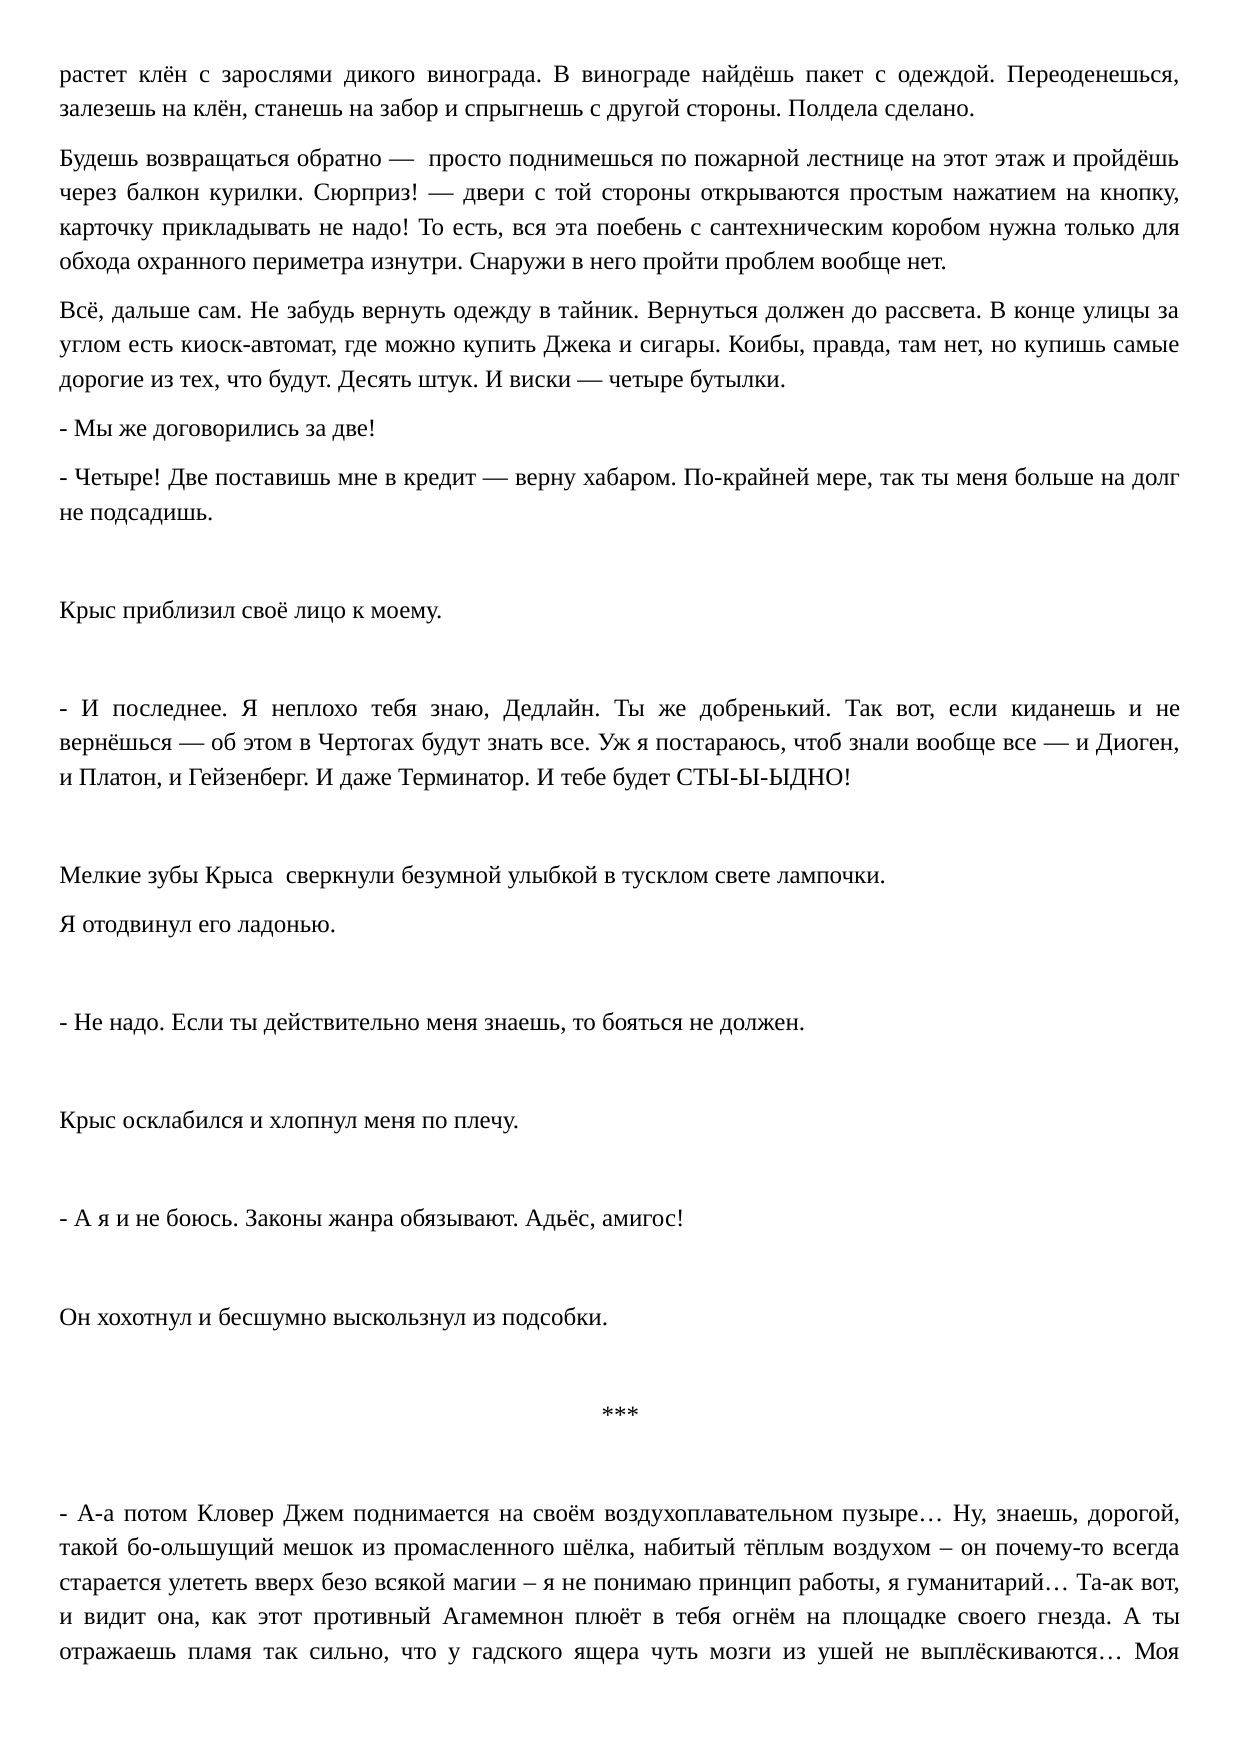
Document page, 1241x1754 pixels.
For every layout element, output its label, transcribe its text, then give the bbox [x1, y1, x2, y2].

text Он хохотнул и бесшумно выскользнул из подсобки. [59, 1302, 1181, 1330]
text - А я и не боюсь. Законы жанра обязывают. Адьёс, амигос! [59, 1203, 1181, 1232]
text - И последнее. Я неплохо тебя знаю, Дедлайн. Ты же добренький. Так вот, если киданешь и не вернёшься — об этом в Чертогах будут знать все. Уж я постараюсь, чтоб знали вообще все — и Диоген, и Платон, и Гейзенберг. И даже Терминатор. И тебе будет СТЫ-Ы-ЫДНО! [59, 693, 1181, 791]
text - Мы же договорились за две! [59, 413, 1181, 442]
text - Четыре! Две поставишь мне в кредит — верну хабаром. По-крайней мере, так ты меня больше на долг не подсадишь. [59, 462, 1181, 525]
text *** [59, 1400, 1181, 1428]
text - Не надо. Если ты действительно меня знаешь, то бояться не должен. [59, 1007, 1181, 1036]
text Я отодвинул его ладонью. [59, 909, 1181, 938]
text Крыс осклабился и хлопнул меня по плечу. [59, 1105, 1181, 1134]
text - А-а потом Кловер Джем поднимается на своём воздухоплавательном пузыре… Ну, знаешь, дорогой, такой бо-ольшущий мешок из промасленного шёлка, набитый тёплым воздухом – он почему-то всегда старается улететь вверх безо всякой магии – я не понимаю принцип работы, я гуманитарий… Та-ак вот, и видит она, как этот противный Агамемнон плюёт в тебя огнём на площадке своего гнезда. А ты отражаешь пламя так сильно, что у гадского ящера чуть мозги из ушей не выплёскиваются… Моя [59, 1498, 1181, 1664]
text Мелкие зубы Крыса сверкнули безумной улыбкой в тусклом свете лампочки. [59, 860, 1181, 889]
text растет клён с зарослями дикого винограда. В винограде найдёшь пакет с одеждой. Переоденешься, залезешь на клён, станешь на забор и спрыгнешь с другой стороны. Полдела сделано. [59, 59, 1181, 122]
text Будешь возвращаться обратно — просто поднимешься по пожарной лестнице на этот этаж и пройдёшь через балкон курилки. Сюрприз! — двери с той стороны открываются простым нажатием на кнопку, карточку прикладывать не надо! То есть, вся эта поебень с сантехническим коробом нужна только для обхода охранного периметра изнутри. Снаружи в него пройти проблем вообще нет. [59, 143, 1181, 275]
text Крыс приблизил своё лицо к моему. [59, 595, 1181, 623]
text Всё, дальше сам. Не забудь вернуть одежду в тайник. Вернуться должен до рассвета. В конце улицы за углом есть киоск-автомат, где можно купить Джека и сигары. Коибы, правда, там нет, но купишь самые дорогие из тех, что будут. Десять штук. И виски — четыре бутылки. [59, 295, 1181, 393]
